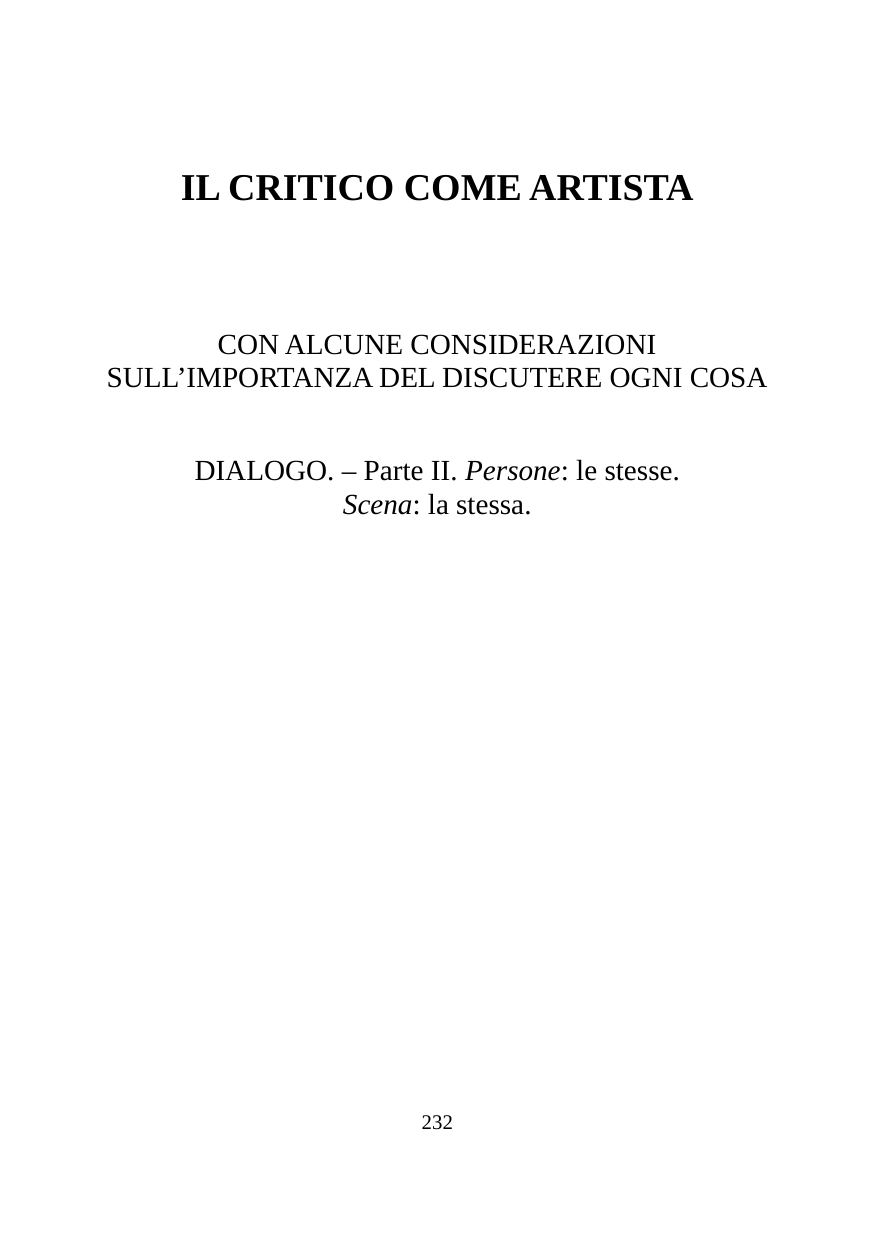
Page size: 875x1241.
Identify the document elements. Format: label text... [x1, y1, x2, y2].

text DIALOGO. – Parte II. Persone: le stesse. [106, 453, 768, 487]
subtitle IL CRITICO COME ARTISTA [106, 165, 768, 209]
text CON ALCUNE CONSIDERAZIONI SULL’IMPORTANZA DEL DISCUTERE OGNI COSA [106, 327, 768, 394]
text Scena: la stessa. [106, 487, 768, 520]
